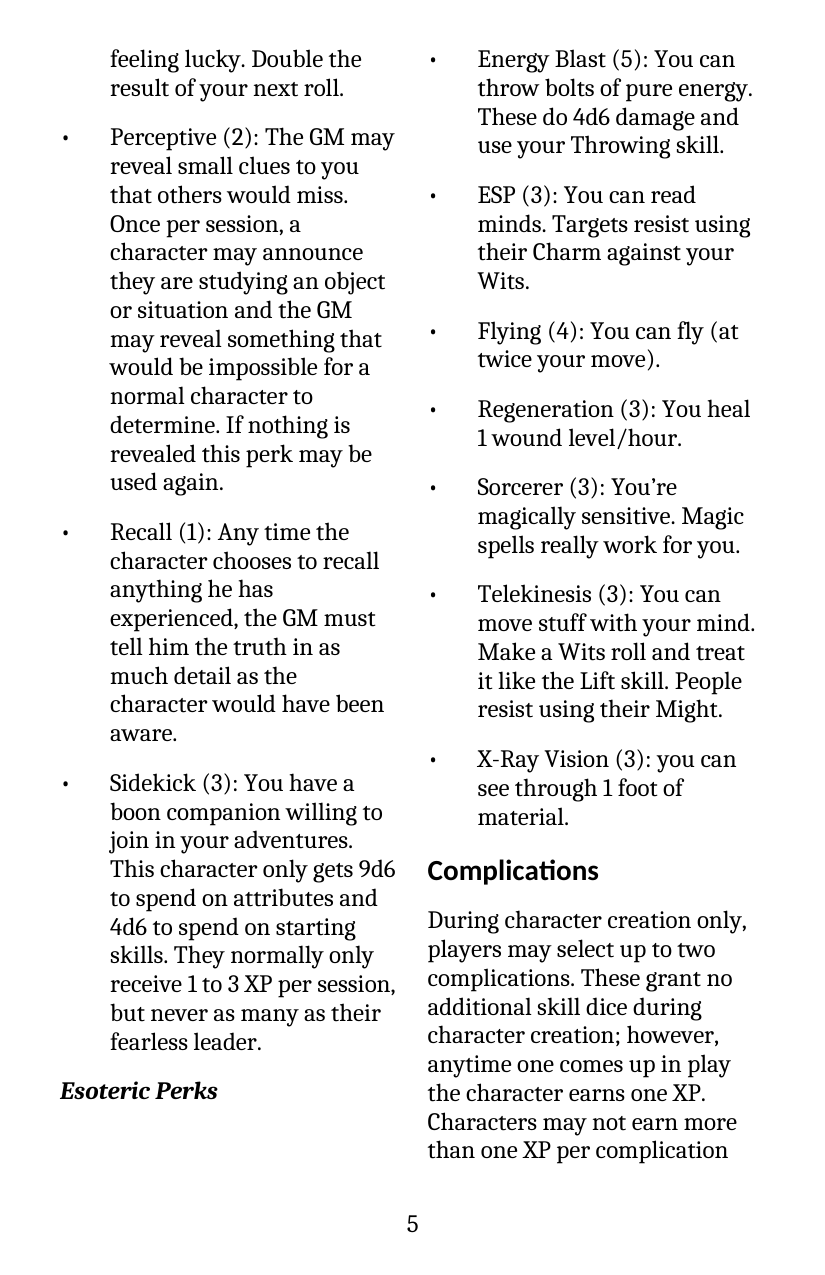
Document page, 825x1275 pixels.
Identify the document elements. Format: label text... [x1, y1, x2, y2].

list X-Ray Vision (3): you can see through 1 foot of material. [427, 745, 765, 831]
list Telekinesis (3): You can move stuff with your mind. Make a Wits roll and treat it like the Lift skill. People resist using their Might. [427, 580, 765, 724]
list Regeneration (3): You heal 1 wound level/hour. [427, 395, 765, 452]
list feeling lucky. Double the result of your next roll. [60, 45, 397, 102]
list Sorcerer (3): You’re magically sensitive. Magic spells really work for you. [427, 473, 765, 559]
text Esoteric Perks [60, 1077, 397, 1106]
list Recall (1): Any time the character chooses to recall anything he has experienced, the GM must tell him the truth in as much detail as the character would have been aware. [60, 518, 397, 748]
list Flying (4): You can fly (at twice your move). [427, 317, 765, 374]
list Perceptive (2): The GM may reveal small clues to you that others would miss. Once per session, a character may announce they are studying an object or situation and the GM may reveal something that would be impossible for a normal character to determine. If nothing is revealed this perk may be used again. [60, 123, 397, 497]
text During character creation only, players may select up to two complications. These grant no additional skill dice during character creation; however, anytime one comes up in play the character earns one XP. Characters may not earn more than one XP per complication [427, 906, 765, 1165]
list ESP (3): You can read minds. Targets resist using their Charm against your Wits. [427, 181, 765, 296]
list Energy Blast (5): You can throw bolts of pure energy. These do 4d6 damage and use your Throwing skill. [427, 45, 765, 160]
list Sidekick (3): You have a boon companion willing to join in your adventures. This character only gets 9d6 to spend on attributes and 4d6 to spend on starting skills. They normally only receive 1 to 3 XP per session, but never as many as their fearless leader. [60, 769, 397, 1056]
subtitle Complications [427, 852, 765, 888]
